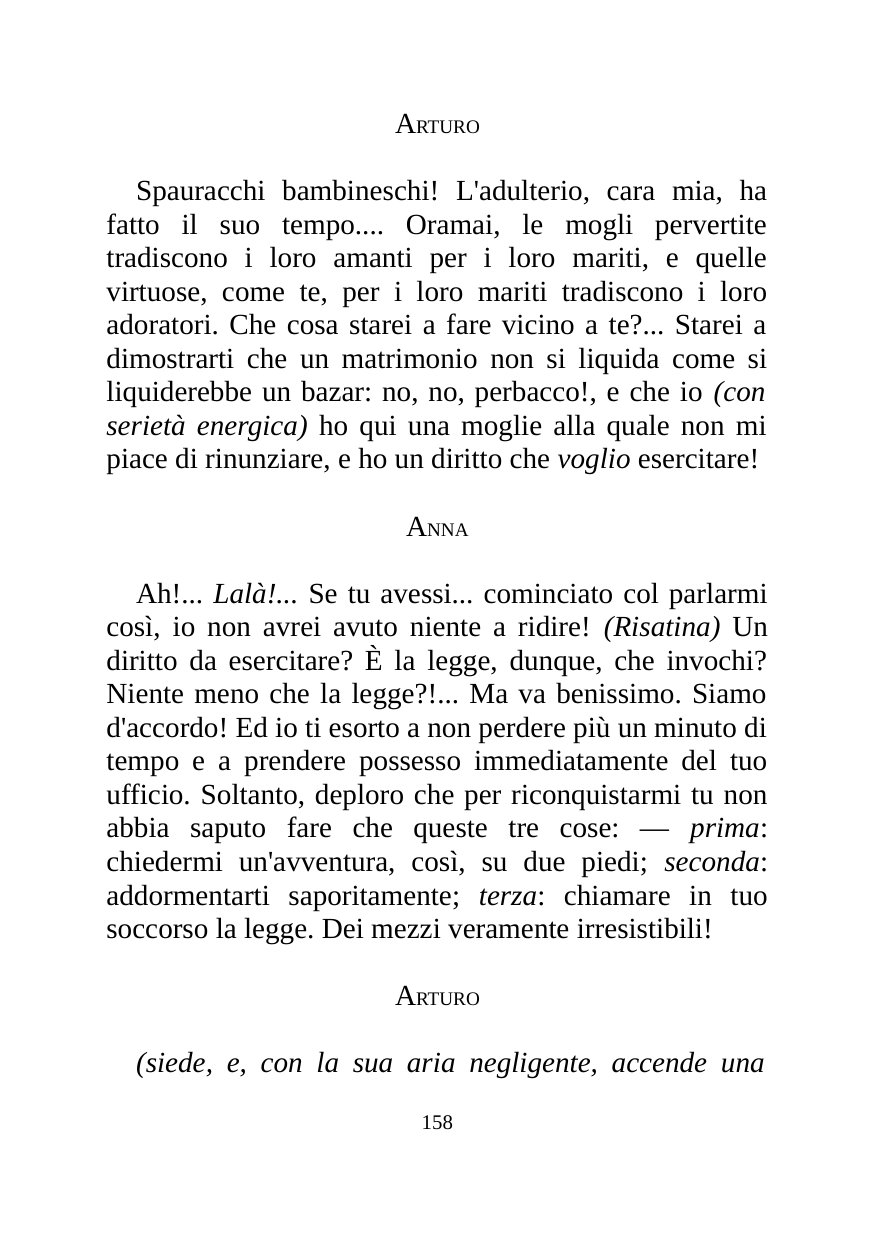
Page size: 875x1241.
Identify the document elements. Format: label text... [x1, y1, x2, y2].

text (siede, e, con la sua aria negligente, accende una [106, 1045, 768, 1079]
text Anna [106, 509, 768, 542]
text Ah!... Lalà!... Se tu avessi... cominciato col parlarmi così, io non avrei avuto niente a ridire! (Risatina) Un diritto da esercitare? È la legge, dunque, che invochi? Niente meno che la legge?!... Ma va benissimo. Siamo d'accordo! Ed io ti esorto a non perdere più un minuto di tempo e a prendere possesso immediatamente del tuo ufficio. Soltanto, deploro che per riconquistarmi tu non abbia saputo fare che queste tre cose: — prima: chiedermi un'avventura, così, su due piedi; seconda: addormentarti saporitamente; terza: chiamare in tuo soccorso la legge. Dei mezzi veramente irresistibili! [106, 576, 768, 945]
text Spauracchi bambineschi! L'adulterio, cara mia, ha fatto il suo tempo.... Oramai, le mogli pervertite tradiscono i loro amanti per i loro mariti, e quelle virtuose, come te, per i loro mariti tradiscono i loro adoratori. Che cosa starei a fare vicino a te?... Starei a dimostrarti che un matrimonio non si liquida come si liquiderebbe un bazar: no, no, perbacco!, e che io (con serietà energica) ho qui una moglie alla quale non mi piace di rinunziare, e ho un diritto che voglio esercitare! [106, 173, 768, 475]
text Arturo [106, 106, 768, 140]
text Arturo [106, 978, 768, 1012]
